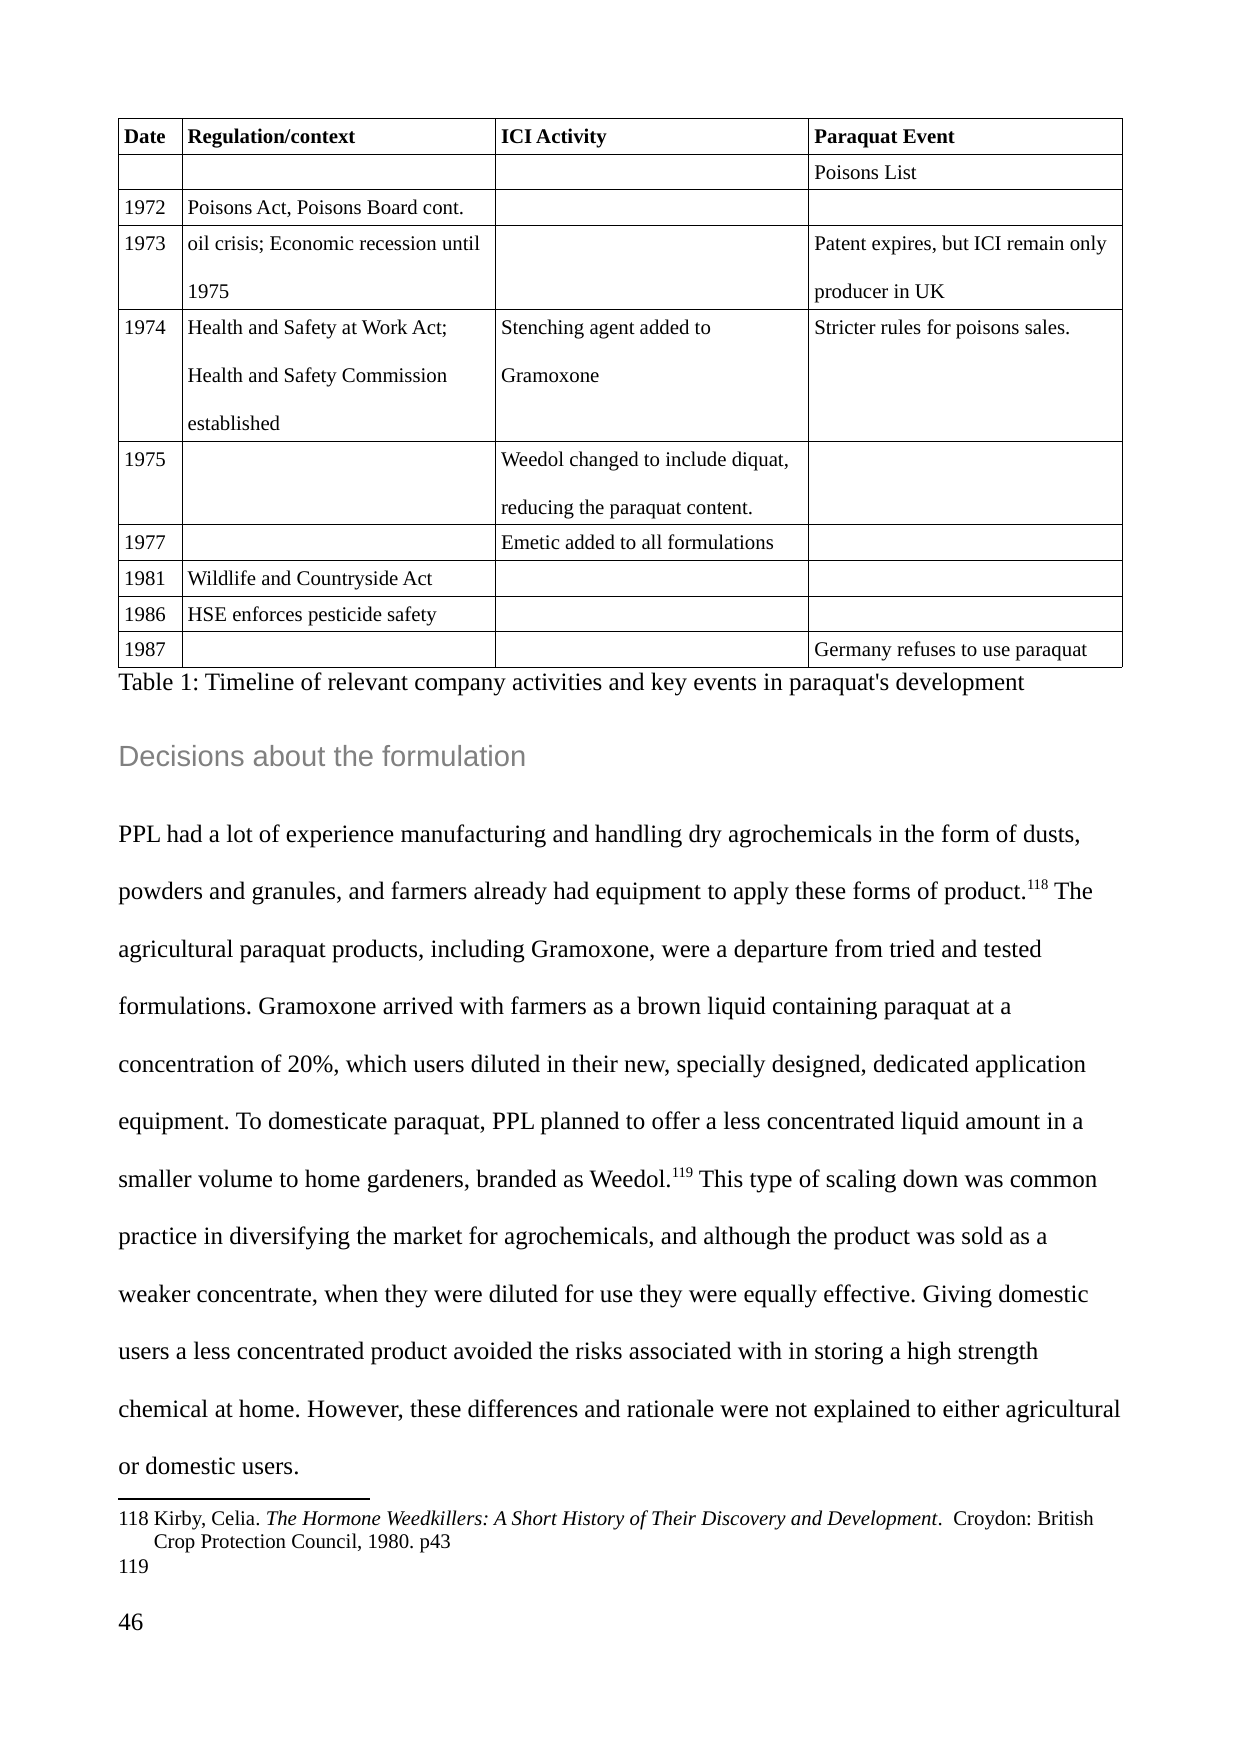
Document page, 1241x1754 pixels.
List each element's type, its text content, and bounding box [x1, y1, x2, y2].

table_cell [183, 525, 495, 560]
table_cell Weedol changed to include diquat, reducing the paraquat content. [496, 442, 808, 524]
table_cell Emetic added to all formulations [496, 525, 808, 560]
table_header Paraquat Event [809, 119, 1122, 154]
table_cell 1973 [119, 226, 182, 309]
table_cell Health and Safety at Work Act; Health and Safety Commission established [183, 310, 495, 441]
table_cell [809, 442, 1122, 524]
table_cell [183, 632, 495, 667]
table_cell 1975 [119, 442, 182, 524]
table_cell [183, 442, 495, 524]
text Kirby, Celia. The Hormone Weedkillers: A Short History of Their Discovery and Development. Croydon: British Crop Protection Council, 1980. p43 [118, 1505, 1122, 1553]
text PPL had a lot of experience manufacturing and handling dry agrochemicals in the form of dusts, powders and granules, and farmers already had equipment to apply these forms of product. The agricultural paraquat products, including Gramoxone, were a departure from tried and tested formulations. Gramoxone arrived with farmers as a brown liquid containing paraquat at a concentration of 20%, which users diluted in their new, specially designed, dedicated application equipment. To domesticate paraquat, PPL planned to offer a less concentrated liquid amount in a smaller volume to home gardeners, branded as Weedol. This type of scaling down was common practice in diversifying the market for agrochemicals, and although the product was sold as a weaker concentrate, when they were diluted for use they were equally effective. Giving domestic users a less concentrated product avoided the risks associated with in storing a high strength chemical at home. However, these differences and rationale were not explained to either agricultural or domestic users. [118, 819, 1122, 1480]
table_cell Germany refuses to use paraquat [809, 632, 1122, 667]
table_cell [119, 155, 182, 189]
table_cell Stenching agent added to Gramoxone [496, 310, 808, 441]
table_cell [496, 597, 808, 631]
table_cell [496, 190, 808, 225]
table_cell Stricter rules for poisons sales. [809, 310, 1122, 441]
table_header Regulation/context [183, 119, 495, 154]
text Table 1: Timeline of relevant company activities and key events in paraquat's development [118, 668, 1122, 696]
table_cell [496, 561, 808, 596]
table_cell Poisons List [809, 155, 1122, 189]
table_cell [809, 525, 1122, 560]
subtitle Decisions about the formulation [118, 739, 1122, 773]
table_cell [496, 155, 808, 189]
table_cell [809, 190, 1122, 225]
table_header ICI Activity [496, 119, 808, 154]
table_cell Poisons Act, Poisons Board cont. [183, 190, 495, 225]
table_cell 1981 [119, 561, 182, 596]
table_cell [183, 155, 495, 189]
table_header Date [119, 119, 182, 154]
table_cell Wildlife and Countryside Act [183, 561, 495, 596]
table_cell Patent expires, but ICI remain only producer in UK [809, 226, 1122, 309]
table_cell 1986 [119, 597, 182, 631]
table_cell [809, 561, 1122, 596]
table_cell 1972 [119, 190, 182, 225]
table_cell 1987 [119, 632, 182, 667]
table_cell [809, 597, 1122, 631]
table_cell 1977 [119, 525, 182, 560]
table_cell [496, 226, 808, 309]
table_cell HSE enforces pesticide safety [183, 597, 495, 631]
table_cell oil crisis; Economic recession until 1975 [183, 226, 495, 309]
table_cell [496, 632, 808, 667]
table_cell 1974 [119, 310, 182, 441]
